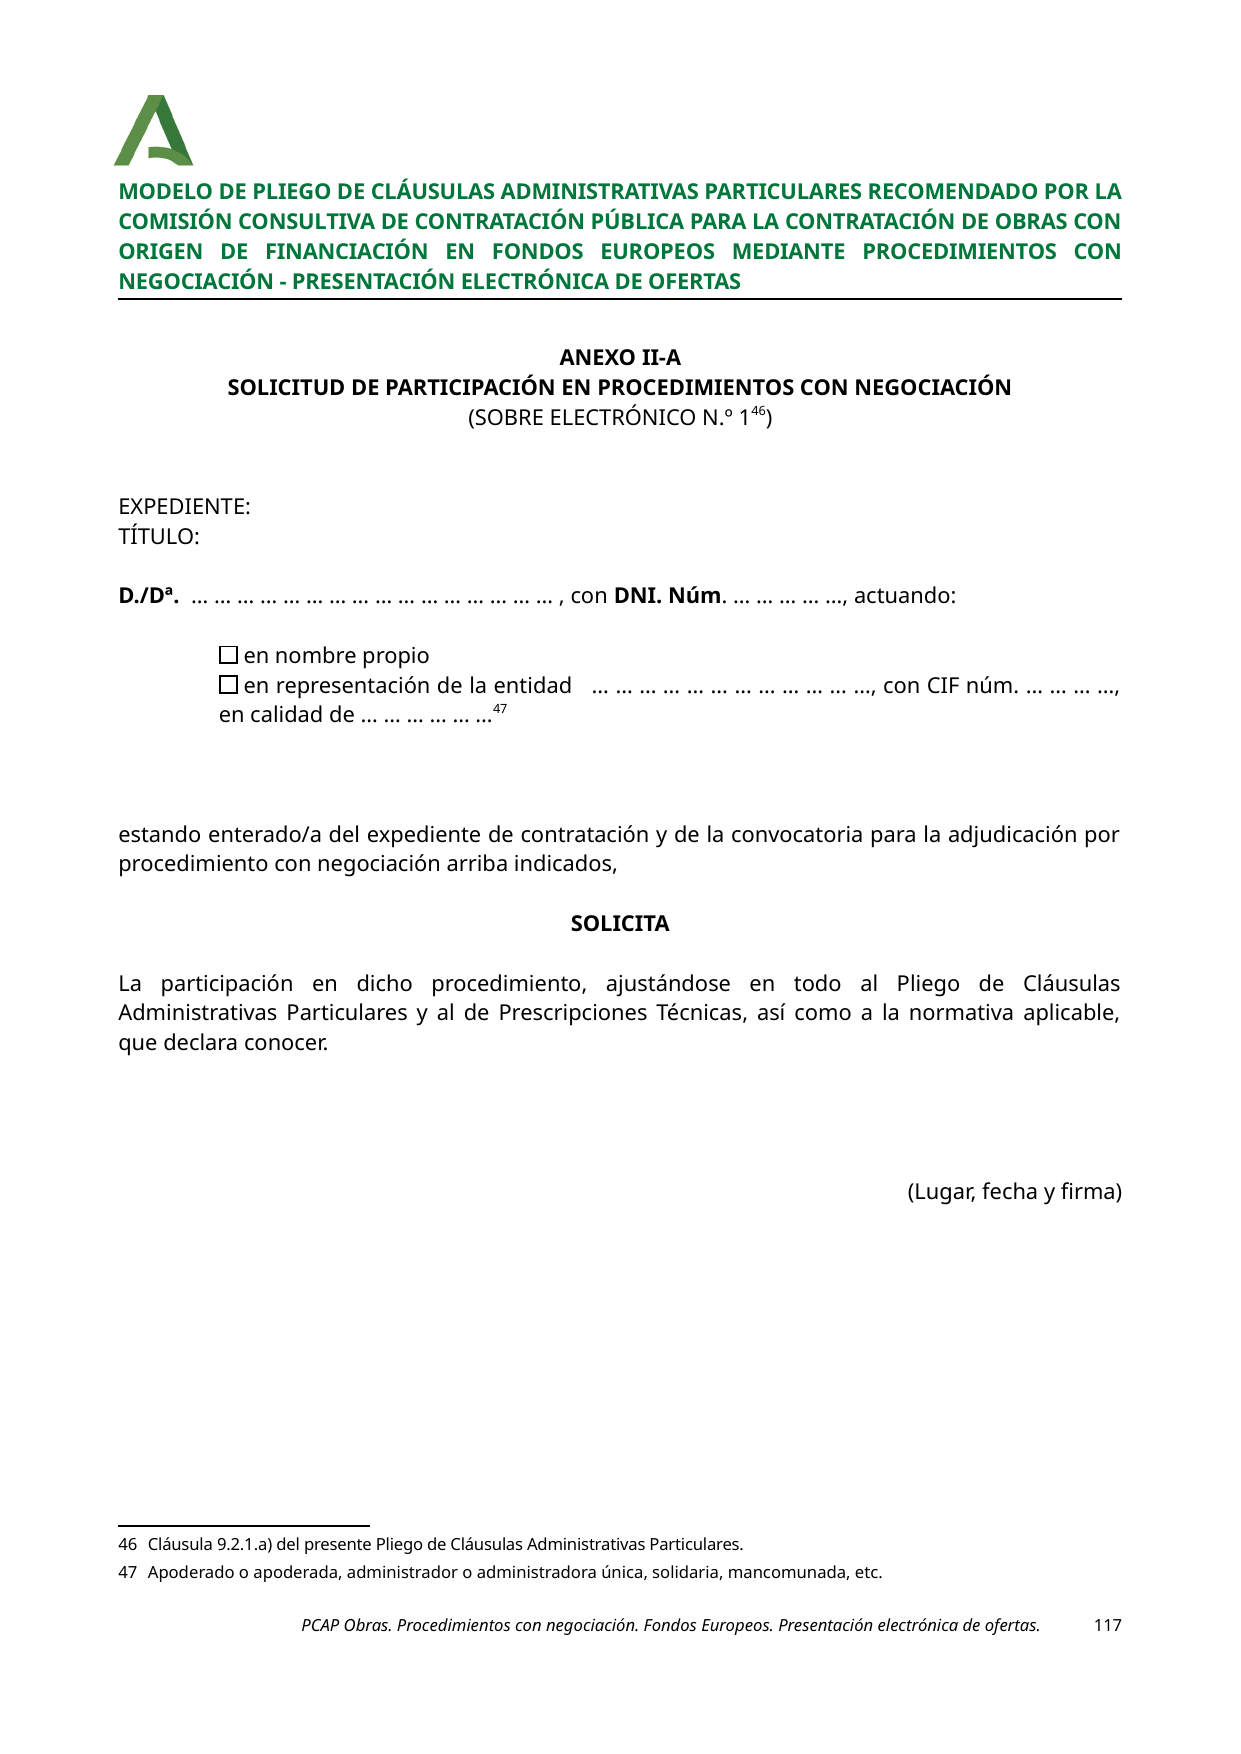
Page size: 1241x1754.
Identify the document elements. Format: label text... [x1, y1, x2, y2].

text D./Dª. … … … … … … … … … … … … … … … … , con DNI. Núm. … … … … …, actuando: [118, 580, 1122, 610]
picture [109, 90, 198, 170]
text TÍTULO: [118, 521, 1122, 551]
text SOLICITUD DE PARTICIPACIÓN EN PROCEDIMIENTOS CON NEGOCIACIÓN [118, 372, 1122, 402]
text (Lugar, fecha y firma) [118, 1176, 1122, 1206]
text estando enterado/a del expediente de contratación y de la convocatoria para la adjudicación por procedimiento con negociación arriba indicados, [118, 819, 1122, 878]
text MODELO DE PLIEGO DE CLÁUSULAS ADMINISTRATIVAS PARTICULARES RECOMENDADO POR LA COMISIÓN CONSULTIVA DE CONTRATACIÓN PÚBLICA PARA LA CONTRATACIÓN DE OBRAS CON ORIGEN DE FINANCIACIÓN EN FONDOS EUROPEOS MEDIANTE PROCEDIMIENTOS CON NEGOCIACIÓN - PRESENTACIÓN ELECTRÓNICA DE OFERTAS [118, 176, 1122, 298]
text ANEXO II-A [118, 342, 1122, 372]
text en representación de la entidad … … … … … … … … … … … …, con CIF núm. … … … …, en calidad de … … … … … … [218, 670, 1122, 729]
text Apoderado o apoderada, administrador o administradora única, solidaria, mancomunada, etc. [118, 1561, 1122, 1584]
text en nombre propio [218, 640, 1122, 670]
text La participación en dicho procedimiento, ajustándose en todo al Pliego de Cláusulas Administrativas Particulares y al de Prescripciones Técnicas, así como a la normativa aplicable, que declara conocer. [118, 968, 1122, 1057]
text Cláusula 9.2.1.a) del presente Pliego de Cláusulas Administrativas Particulares. [118, 1532, 1122, 1555]
text SOLICITA [118, 908, 1122, 938]
text (SOBRE ELECTRÓNICO N.º 1) [118, 402, 1122, 431]
text EXPEDIENTE: [118, 491, 1122, 521]
